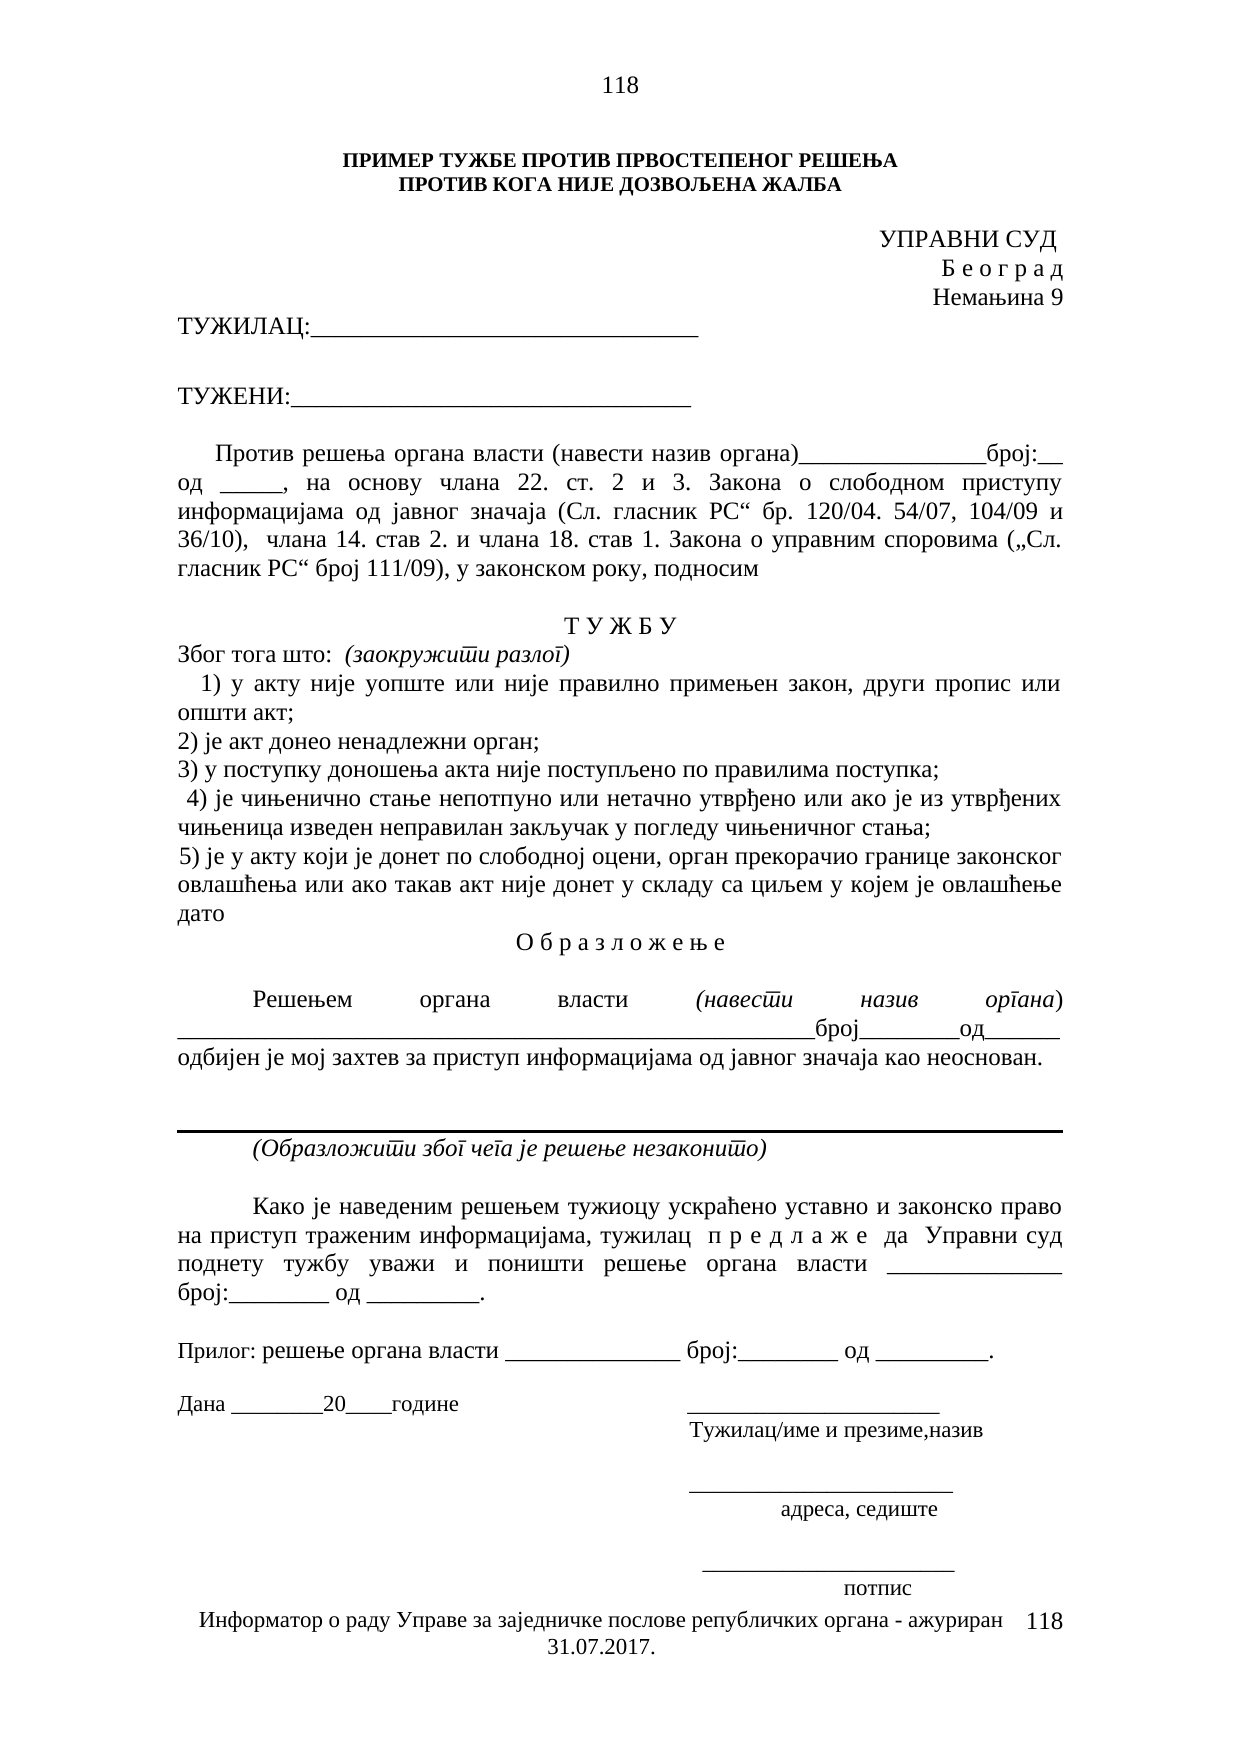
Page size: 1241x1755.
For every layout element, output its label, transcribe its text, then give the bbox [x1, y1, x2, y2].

text ТУЖИЛАЦ:_______________________________ [177, 311, 1063, 339]
text Решењем органа власти (навести назив органа) ___________________________________________________број________од______ одбијен је мој захтев за приступ информацијама од јавног значаја као неоснован. [177, 984, 1063, 1071]
text ТУЖЕНИ:________________________________ [177, 381, 1063, 409]
text Прилог: решење органа власти ______________ број:________ од _________. [177, 1335, 1063, 1363]
text Како је наведеним решењем тужиоцу ускраћено уставно и законско право на приступ траженим информацијама, тужилац п р е д л а ж е да Управни суд поднету тужбу уважи и поништи решење органа власти ______________ број:________ од _________. [177, 1191, 1063, 1306]
text Немањина 9 [215, 282, 1063, 311]
text 4) је чињенично стање непотпуно или нетачно утврђено или ако је из утврђених чињеница изведен неправилан закључак у погледу чињеничног стања; [140, 783, 1063, 841]
text (Образложити због чега је решење незаконито) [177, 1133, 1063, 1162]
text 1) у акту није уопште или није правилно примењен закон, други пропис или општи акт; [140, 668, 1063, 726]
text ПРОТИВ КОГА НИЈЕ ДОЗВОЉЕНА ЖАЛБА [177, 172, 1063, 196]
text О б р а з л о ж е њ е [177, 927, 1063, 956]
text Због тога што: (заокружити разлог) [140, 639, 1063, 668]
text Против решења органа власти (навести назив органа)_______________број:__ од _____, на основу члана 22. ст. 2 и 3. Закона о слободном приступу информацијама од јавног значаја (Сл. гласник РС“ бр. 120/04. 54/07, 104/09 и 36/10), члана 14. став 2. и члана 18. став 1. Закона о управним споровима („Сл. гласник РС“ број 111/09), у законском року, подносим [177, 438, 1063, 582]
text УПРАВНИ СУД [177, 224, 1063, 253]
text ПРИМЕР ТУЖБЕ ПРОТИВ ПРВОСТЕПЕНОГ РЕШЕЊА [177, 148, 1063, 172]
text адреса, седиште [215, 1495, 1063, 1522]
text Тужилац/име и презиме,назив [215, 1416, 1063, 1443]
text Б е о г р а д [177, 253, 1063, 282]
text Т У Ж Б У [177, 611, 1063, 639]
text ______________________ [702, 1522, 1063, 1574]
text 3) у поступку доношења акта није поступљено по правилима поступка; [140, 754, 1063, 783]
text 5) је у акту који је донет по слободној оцени, орган прекорачио границе законског овлашћења или ако такав акт није донет у складу са циљем у којем је овлашћење дато [140, 841, 1063, 927]
text потпис [215, 1574, 1063, 1601]
text Дана ________20____године ______________________ [177, 1390, 1063, 1416]
text _______________________ [215, 1469, 1063, 1495]
text 2) је акт донео ненадлежни орган; [140, 726, 1063, 754]
